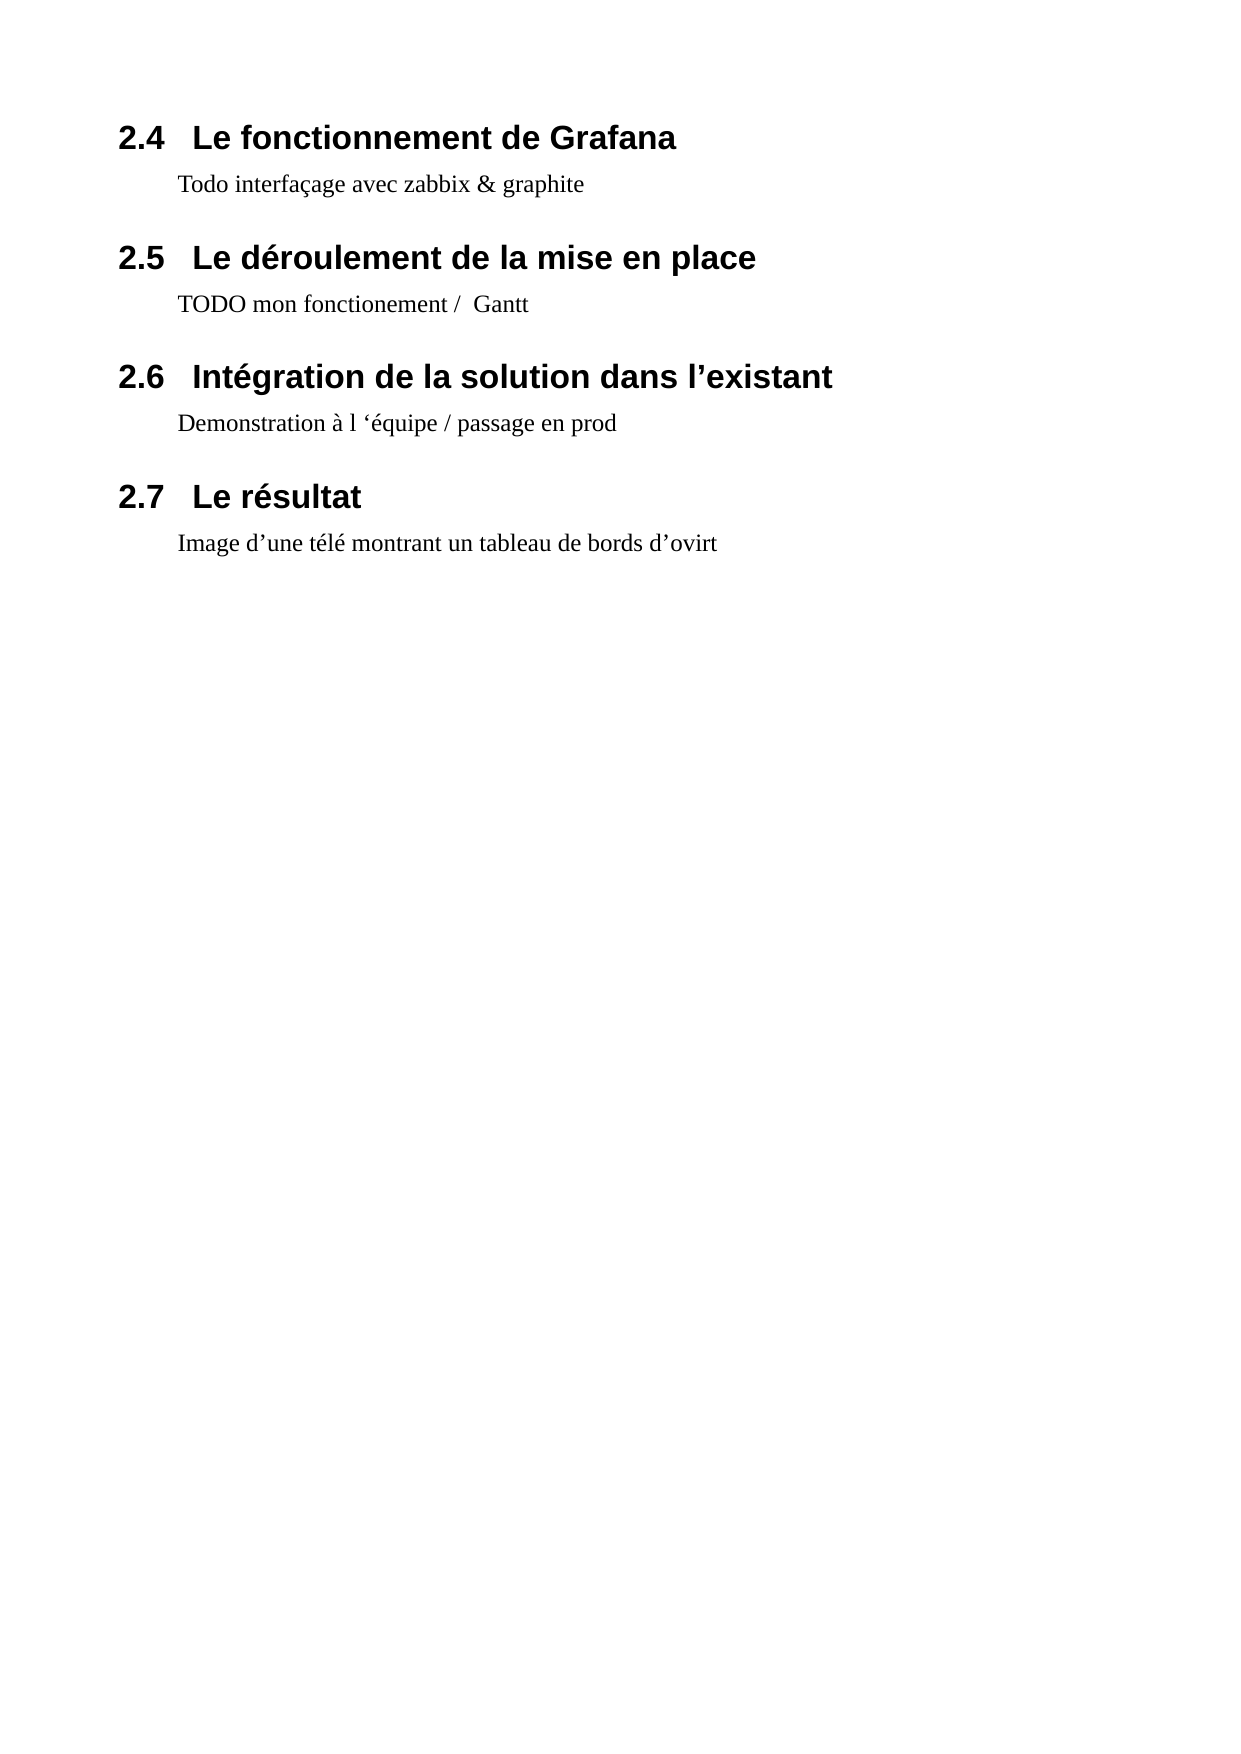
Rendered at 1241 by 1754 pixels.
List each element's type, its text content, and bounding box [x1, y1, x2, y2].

subtitle Le résultat [118, 477, 1122, 516]
text Demonstration à l ‘équipe / passage en prod [118, 408, 1122, 437]
text TODO mon fonctionement / Gantt [118, 289, 1122, 318]
text Image d’une télé montrant un tableau de bords d’ovirt [118, 528, 1122, 557]
subtitle Intégration de la solution dans l’existant [118, 357, 1122, 396]
subtitle Le déroulement de la mise en place [118, 238, 1122, 276]
subtitle Le fonctionnement de Grafana [118, 118, 1122, 157]
text Todo interfaçage avec zabbix & graphite [118, 169, 1122, 198]
